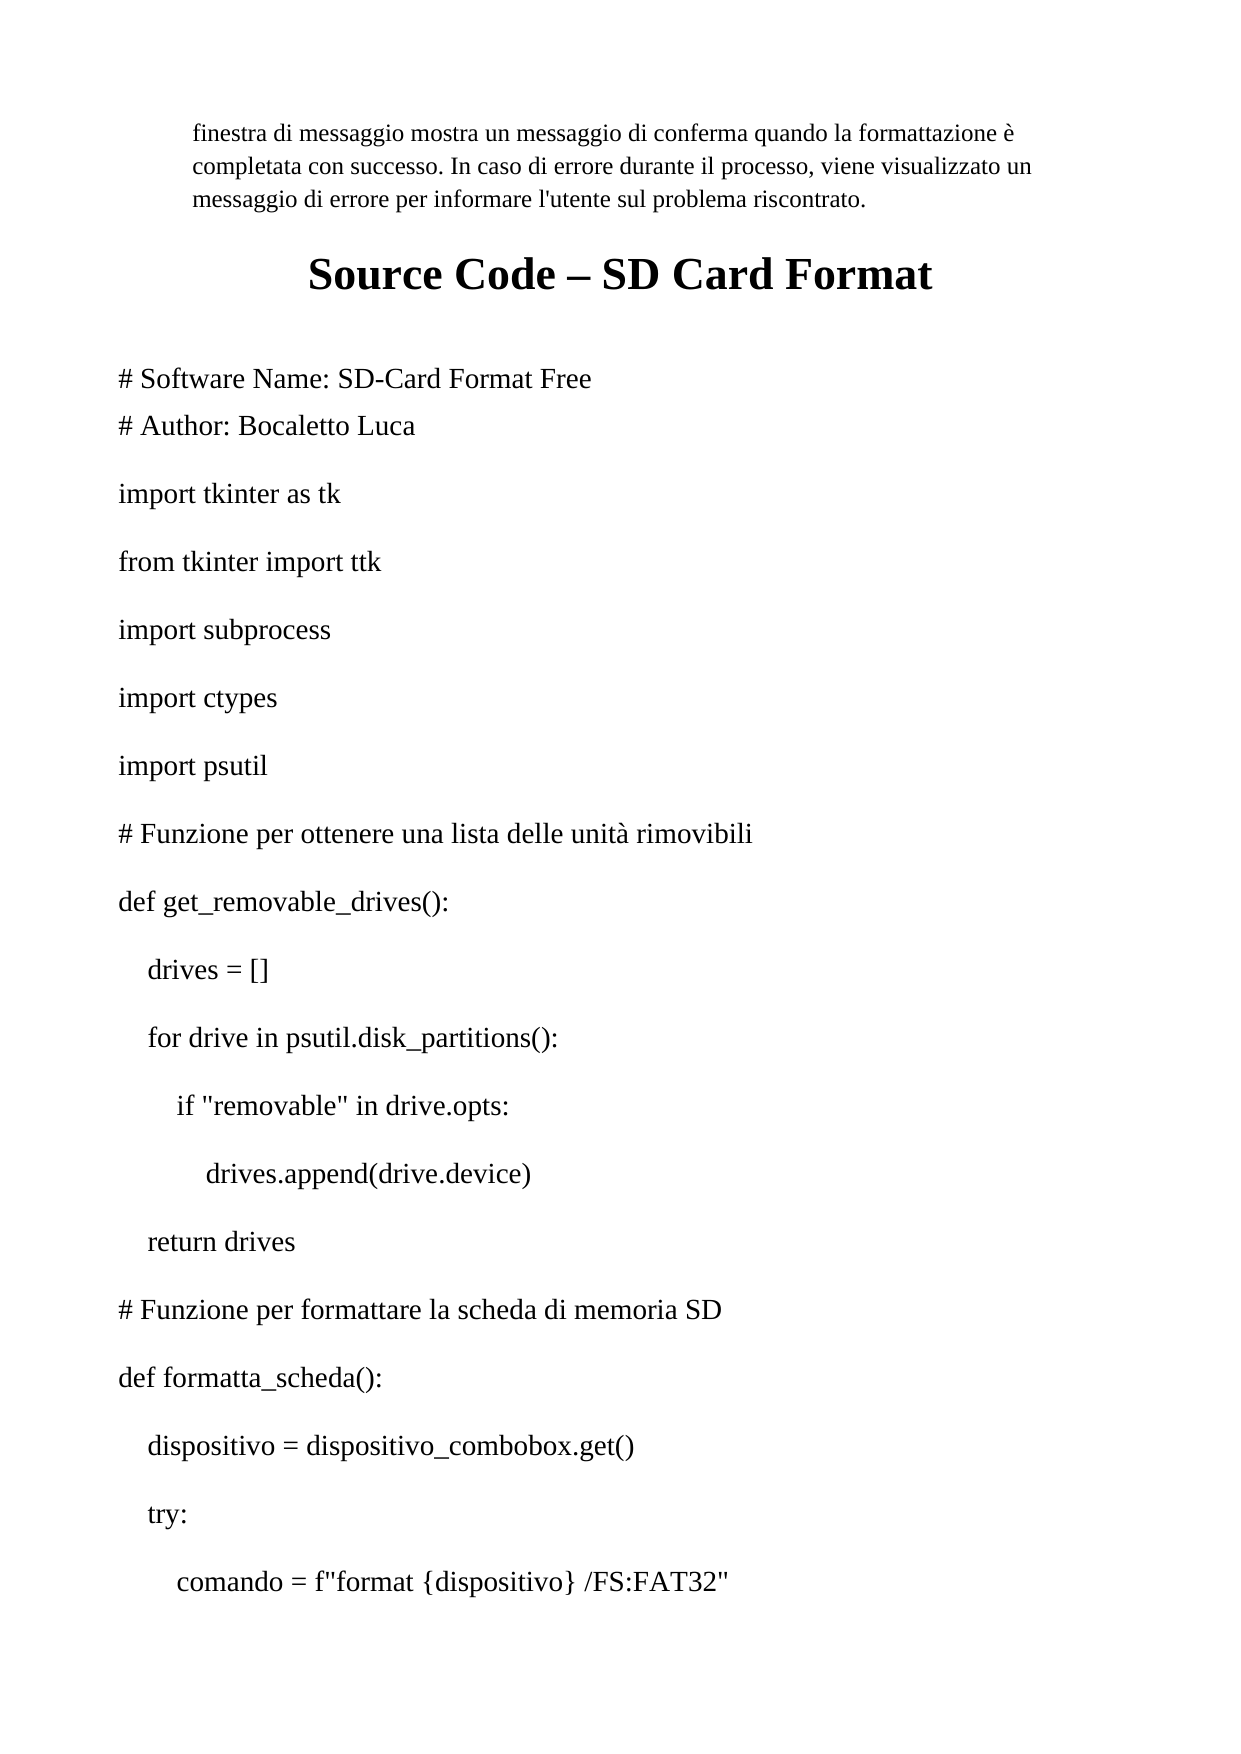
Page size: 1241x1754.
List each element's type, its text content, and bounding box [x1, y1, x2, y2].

text from tkinter import ttk [118, 544, 1122, 577]
text import subprocess [118, 612, 1122, 645]
text def formatta_scheda(): [118, 1360, 1122, 1393]
subtitle # Software Name: SD-Card Format Free [118, 362, 1122, 395]
text import ctypes [118, 680, 1122, 713]
text # Author: Bocaletto Luca [118, 408, 1122, 441]
text Source Code – SD Card Format [118, 247, 1122, 299]
text try: [118, 1496, 1122, 1529]
list finestra di messaggio mostra un messaggio di conferma quando la formattazione è completata con successo. In caso di errore durante il processo, viene visualizzato un messaggio di errore per informare l'utente sul problema riscontrato. [162, 118, 1122, 213]
text drives.append(drive.device) [118, 1156, 1122, 1189]
text # Funzione per formattare la scheda di memoria SD [118, 1292, 1122, 1326]
text # Funzione per ottenere una lista delle unità rimovibili [118, 816, 1122, 849]
text import tkinter as tk [118, 476, 1122, 509]
text dispositivo = dispositivo_combobox.get() [118, 1428, 1122, 1462]
text def get_removable_drives(): [118, 884, 1122, 917]
text for drive in psutil.disk_partitions(): [118, 1020, 1122, 1053]
text if "removable" in drive.opts: [118, 1088, 1122, 1121]
text return drives [118, 1224, 1122, 1257]
text drives = [] [118, 952, 1122, 985]
text comando = f"format {dispositivo} /FS:FAT32" [118, 1564, 1122, 1598]
text import psutil [118, 748, 1122, 781]
